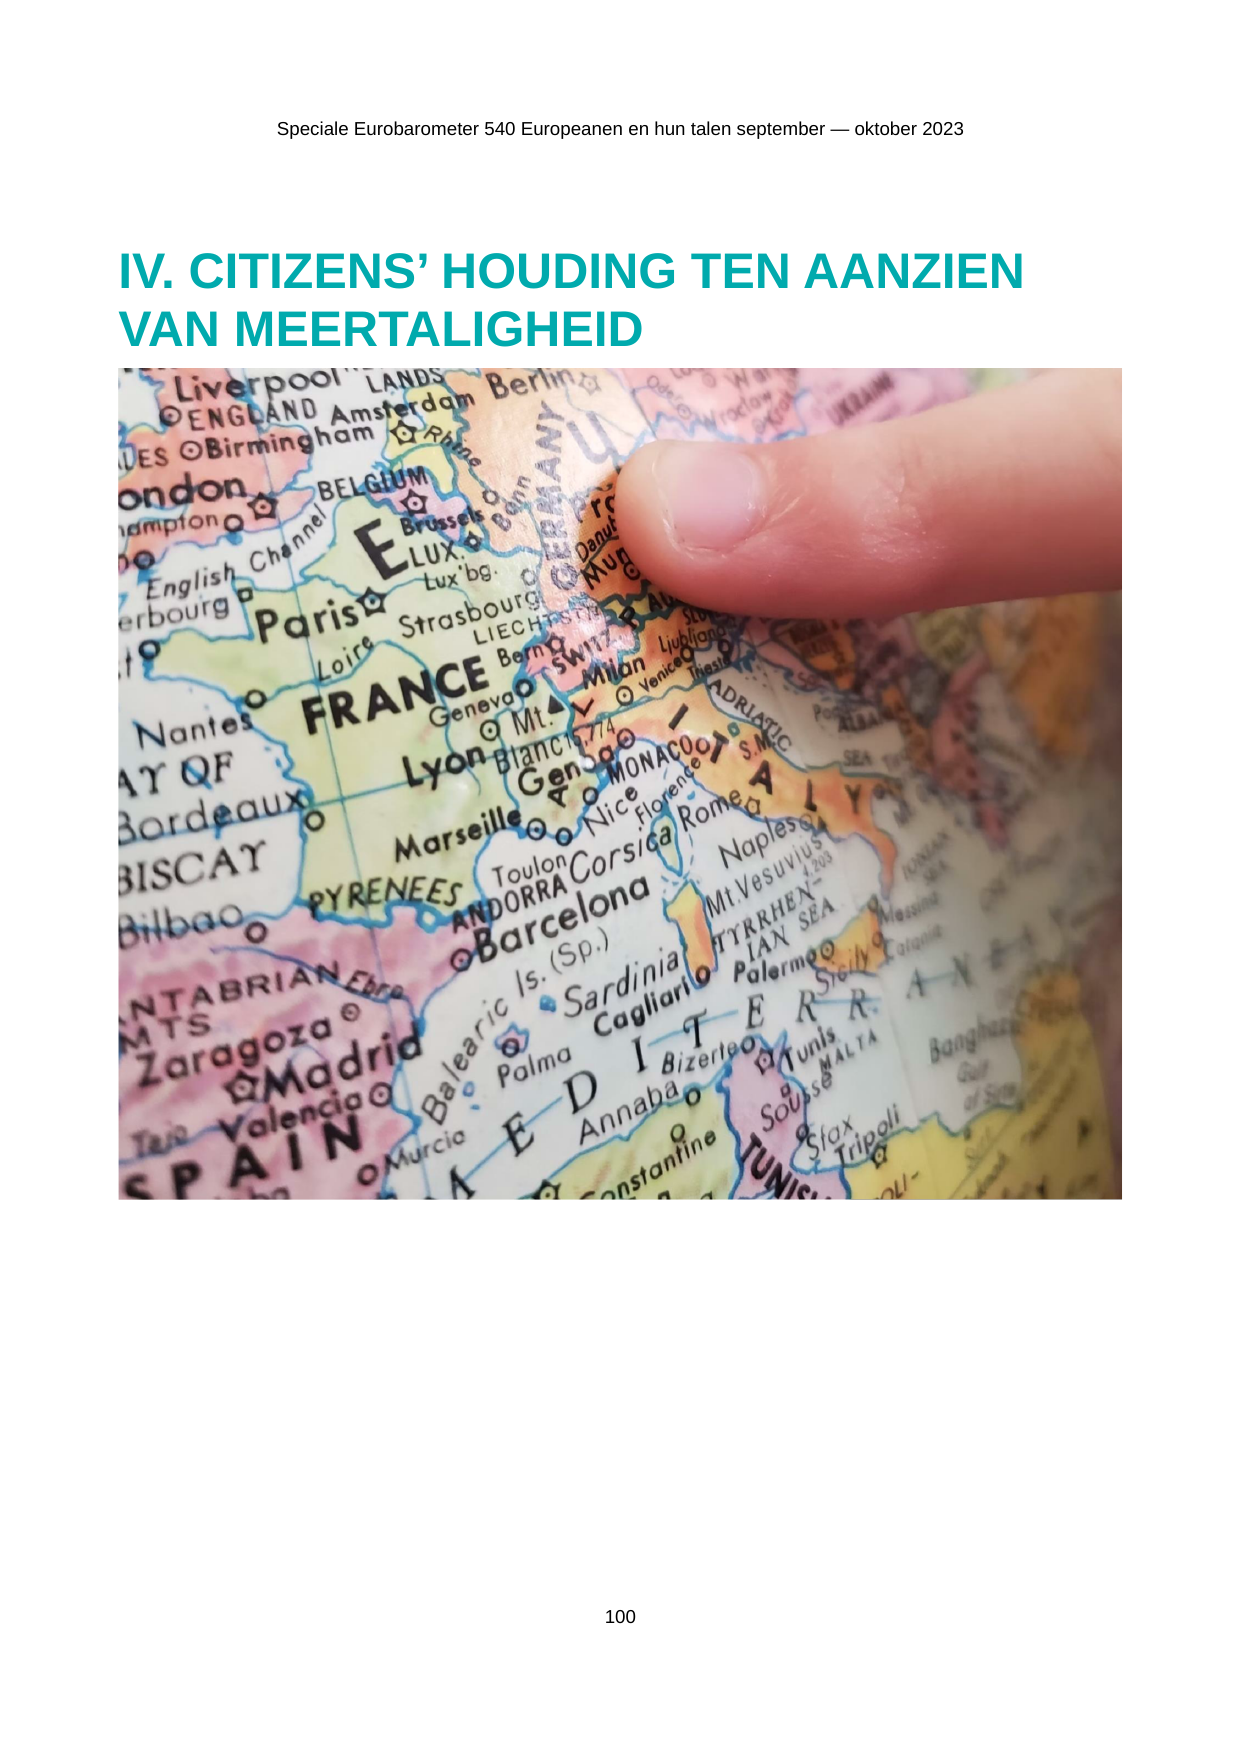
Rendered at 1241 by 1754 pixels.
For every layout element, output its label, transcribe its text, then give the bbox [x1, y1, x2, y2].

picture [118, 368, 1123, 1200]
subtitle IV. CITIZENS’ HOUDING TEN AANZIEN VAN MEERTALIGHEID [118, 241, 1122, 356]
